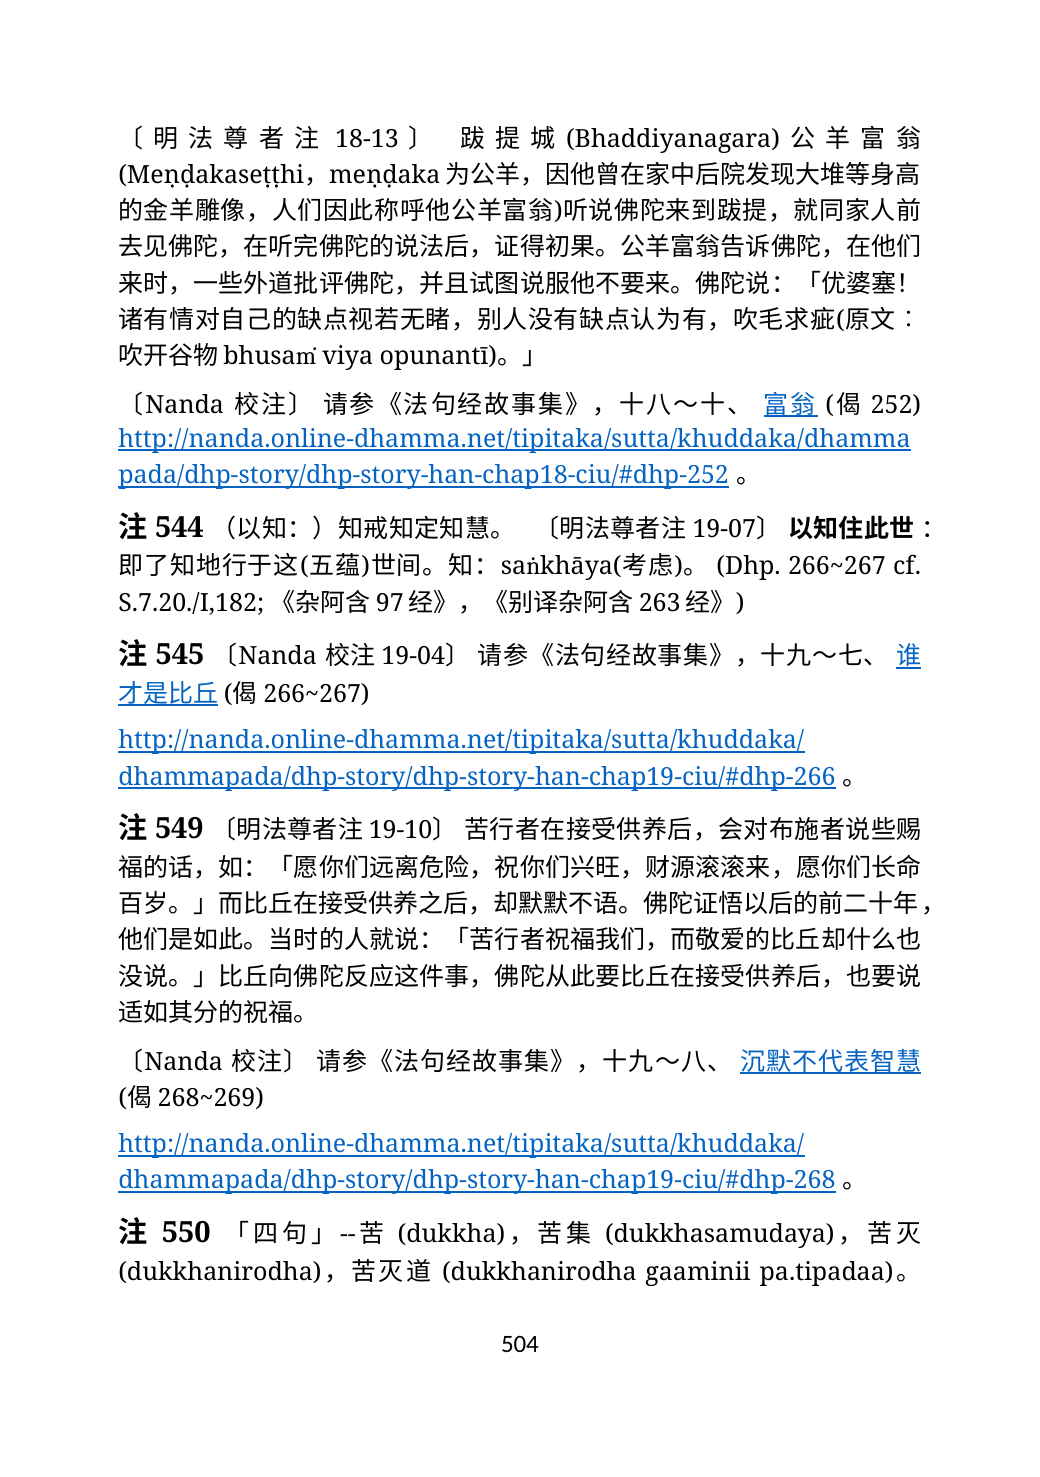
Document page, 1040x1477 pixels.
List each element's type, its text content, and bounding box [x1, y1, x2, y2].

text http://nanda.online-dhamma.net/tipitaka/sutta/khuddaka/dhammapada/dhp-story/dhp-story-han-chap19-ciu/#dhp-268 。 [118, 1126, 921, 1196]
text 〔明法尊者注18-13〕 跋提城(Bhaddiyanagara)公羊富翁(Meṇḍakaseṭṭhi，meṇḍaka为公羊，因他曾在家中后院发现大堆等身高的金羊雕像，人们因此称呼他公羊富翁)听说佛陀来到跋提，就同家人前去见佛陀，在听完佛陀的说法后，证得初果。公羊富翁告诉佛陀，在他们来时，一些外道批评佛陀，并且试图说服他不要来。佛陀说：「优婆塞！诸有情对自己的缺点视若无睹，别人没有缺点认为有，吹毛求疵(原文︰吹开谷物bhusaṁ viya opunantī)。」 [118, 118, 921, 372]
text 注 544 （以知：）知戒知定知慧。 〔明法尊者注19-07〕 以知住此世 ：即了知地行于这(五蕴)世间。知：saṅkhāya(考虑)。 (Dhp. 266~267 cf. S.7.20./I,182; 《杂阿含97经》，《别译杂阿含263经》) [118, 503, 921, 618]
text http://nanda.online-dhamma.net/tipitaka/sutta/khuddaka/dhammapada/dhp-story/dhp-story-han-chap19-ciu/#dhp-266 。 [118, 722, 921, 792]
text 注 550 「四句」--苦 (dukkha)，苦集 (dukkhasamudaya)，苦灭 (dukkhanirodha)，苦灭道 (dukkhanirodha gaaminii pa.tipadaa)。 [118, 1209, 921, 1287]
text 注 545 〔Nanda 校注19-04〕 请参《法句经故事集》，十九～七、 谁才是比丘 (偈 266~267) [118, 631, 921, 709]
text 注 549 〔明法尊者注19-10〕 苦行者在接受供养后，会对布施者说些赐福的话，如：「愿你们远离危险，祝你们兴旺，财源滚滚来，愿你们长命百岁。」而比丘在接受供养之后，却默默不语。佛陀证悟以后的前二十年，他们是如此。当时的人就说：「苦行者祝福我们，而敬爱的比丘却什么也没说。」比丘向佛陀反应这件事，佛陀从此要比丘在接受供养后，也要说适如其分的祝福。 [118, 805, 921, 1028]
text 〔Nanda 校注〕 请参《法句经故事集》，十九～八、 沉默不代表智慧 (偈 268~269) [118, 1041, 921, 1113]
text 〔Nanda 校注〕 请参《法句经故事集》，十八～十、 富翁 (偈 252) http://nanda.online-dhamma.net/tipitaka/sutta/khuddaka/dhammapada/dhp-story/dhp-story-han-chap18-ciu/#dhp-252 。 [118, 384, 921, 491]
